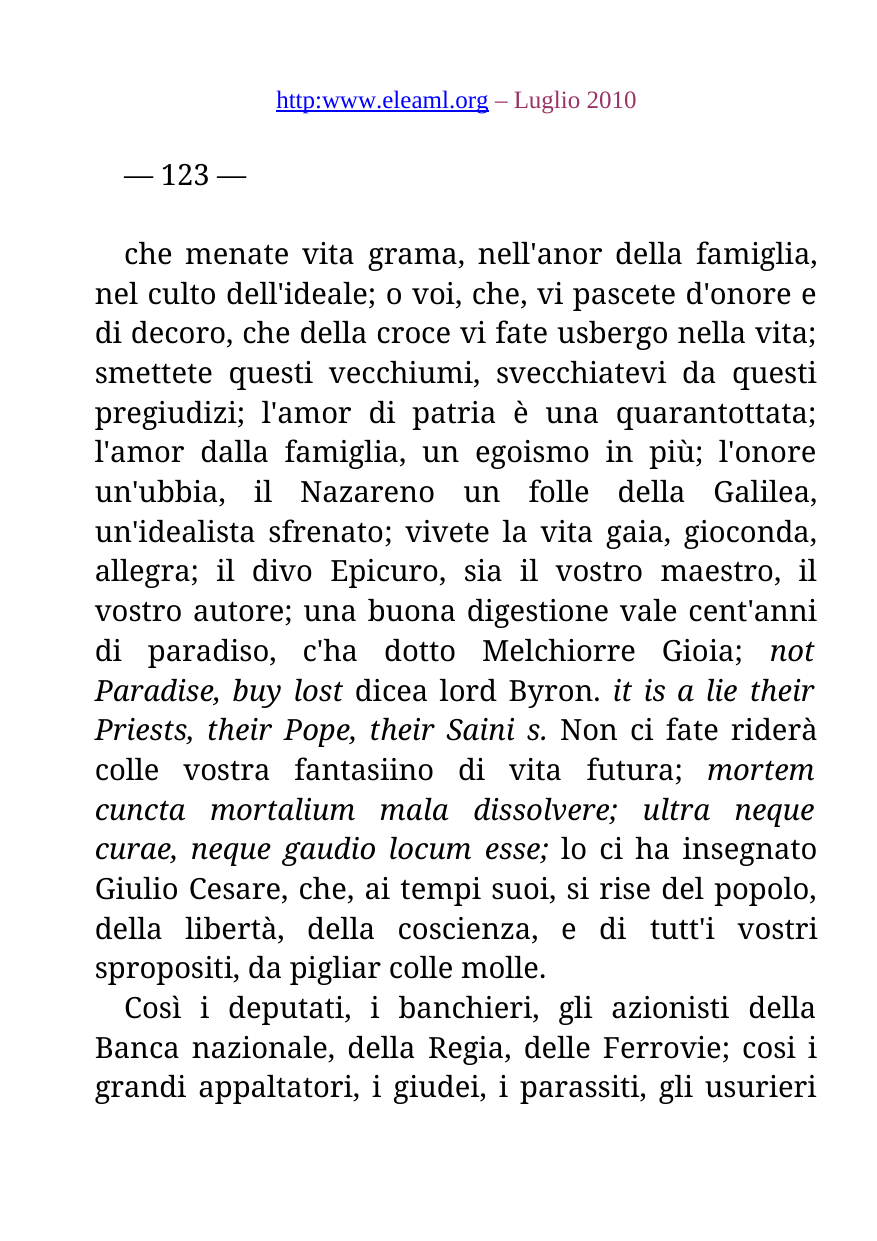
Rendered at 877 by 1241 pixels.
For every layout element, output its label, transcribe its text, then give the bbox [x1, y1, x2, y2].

text — 123 — [94, 154, 818, 193]
text Così i deputati, i banchieri, gli azionisti della Banca nazionale, della Regia, delle Ferrovie; cosi i grandi appaltatori, i giudei, i parassiti, gli usurieri [94, 987, 818, 1106]
text che menate vita grama, nell'anor della famiglia, nel culto dell'ideale; o voi, che, vi pascete d'onore e di decoro, che della croce vi fate usbergo nella vita; smettete questi vecchiumi, svecchiatevi da questi pregiudizi; l'amor di patria è una quarantottata; l'amor dalla famiglia, un egoismo in più; l'onore un'ubbia, il Nazareno un folle della Galilea, un'idealista sfrenato; vivete la vita gaia, gioconda, allegra; il divo Epicuro, sia il vostro maestro, il vostro autore; una buona digestione vale cent'anni di paradiso, c'ha dotto Melchiorre Gioia; not Paradise, buy lost dicea lord Byron. it is a lie their Priests, their Pope, their Saini s. Non ci fate riderà colle vostra fantasiino di vita futura; mortem cuncta mortalium mala dissolvere; ultra neque curae, neque gaudio locum esse; lo ci ha insegnato Giulio Cesare, che, ai tempi suoi, si rise del popolo, della libertà, della coscienza, e di tutt'i vostri spropositi, da pigliar colle molle. [94, 233, 818, 987]
